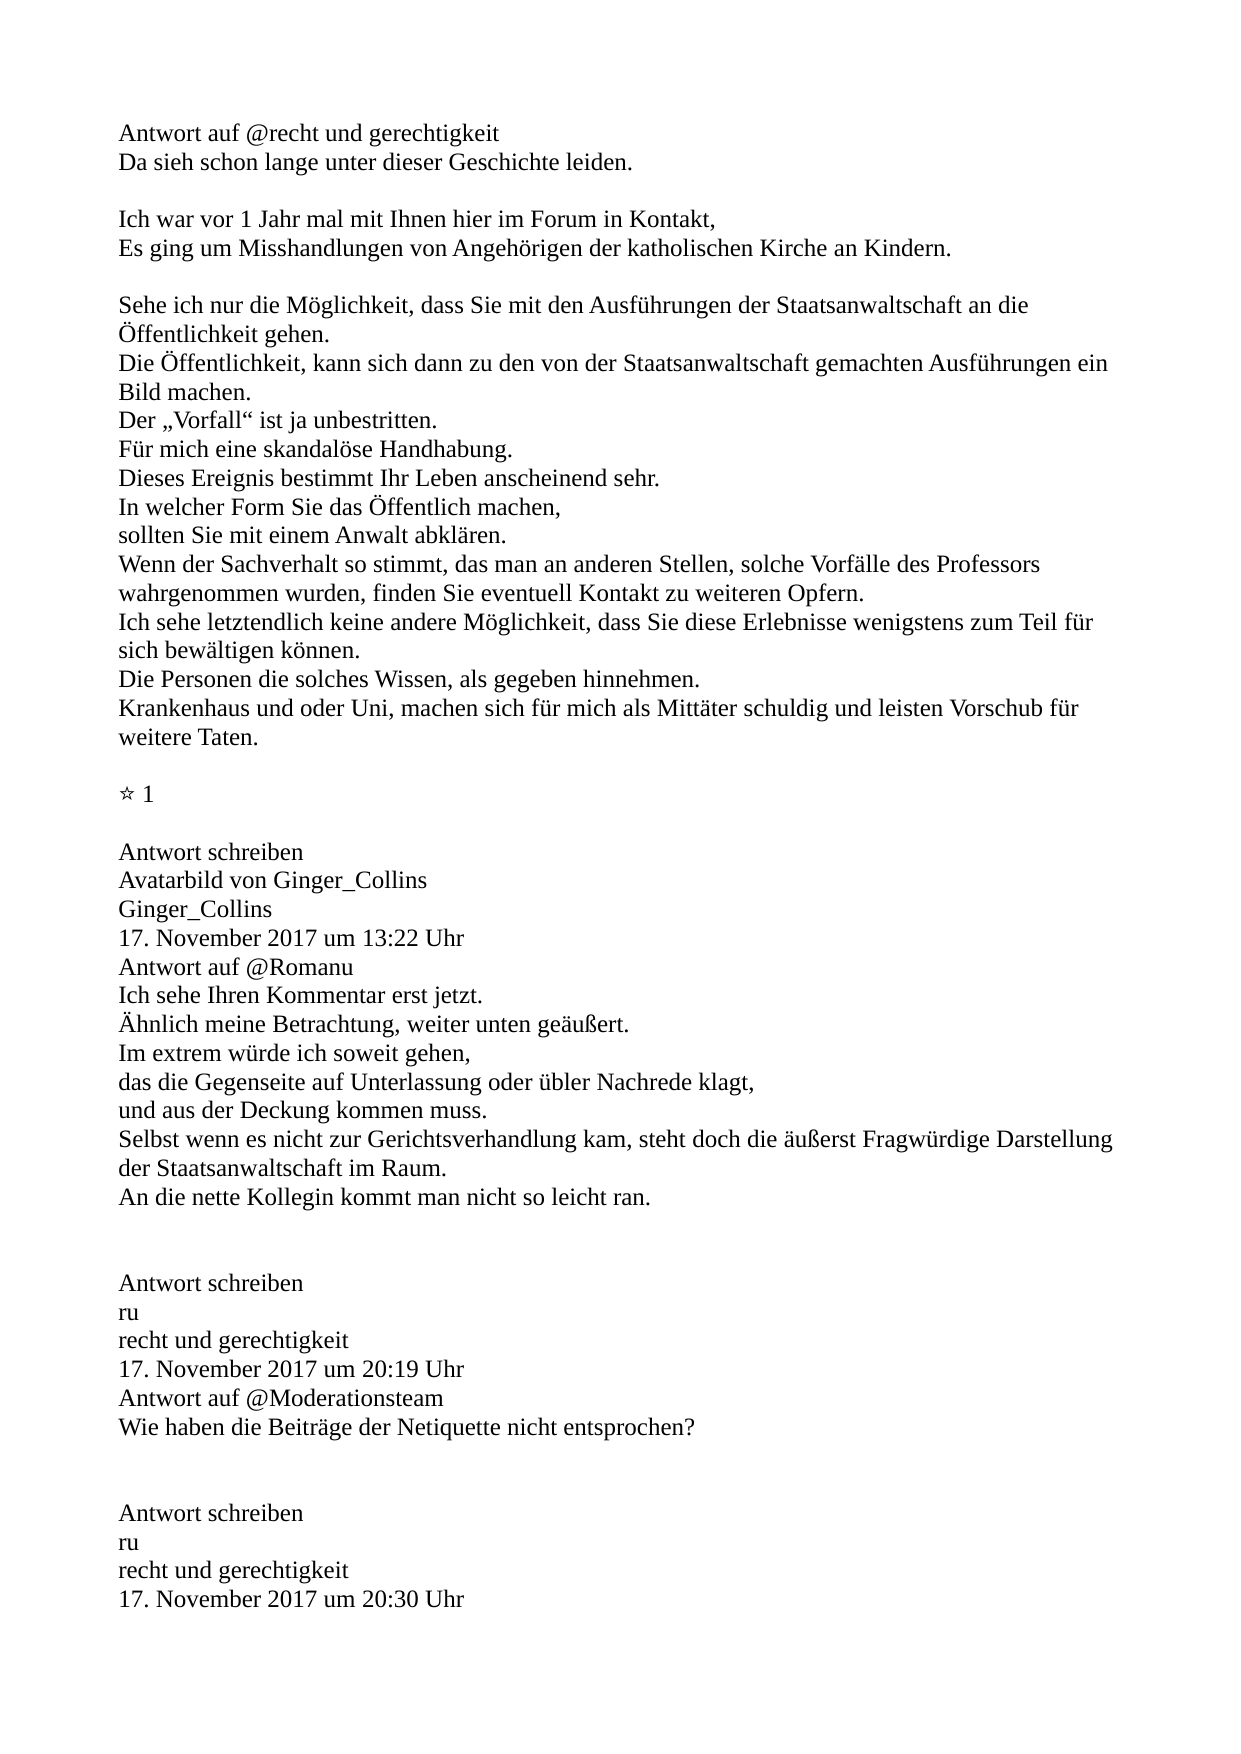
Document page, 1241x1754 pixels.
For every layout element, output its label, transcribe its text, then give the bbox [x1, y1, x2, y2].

text und aus der Deckung kommen muss. [118, 1096, 1122, 1124]
text Dieses Ereignis bestimmt Ihr Leben anscheinend sehr. [118, 463, 1122, 492]
text Selbst wenn es nicht zur Gerichtsverhandlung kam, steht doch die äußerst Fragwürdige Darstellung der Staatsanwaltschaft im Raum. [118, 1124, 1122, 1182]
text Antwort auf @Romanu [118, 952, 1122, 981]
text Da sieh schon lange unter dieser Geschichte leiden. [118, 147, 1122, 176]
text ru [118, 1297, 1122, 1326]
text Ich sehe Ihren Kommentar erst jetzt. [118, 981, 1122, 1009]
text Wenn der Sachverhalt so stimmt, das man an anderen Stellen, solche Vorfälle des Professors wahrgenommen wurden, finden Sie eventuell Kontakt zu weiteren Opfern. [118, 549, 1122, 607]
text Die Öffentlichkeit, kann sich dann zu den von der Staatsanwaltschaft gemachten Ausführungen ein Bild machen. [118, 348, 1122, 406]
text Im extrem würde ich soweit gehen, [118, 1038, 1122, 1067]
text 17. November 2017 um 20:19 Uhr [118, 1354, 1122, 1383]
text In welcher Form Sie das Öffentlich machen, [118, 492, 1122, 521]
text Antwort schreiben [118, 1268, 1122, 1297]
text Wie haben die Beiträge der Netiquette nicht entsprochen? [118, 1412, 1122, 1441]
text 17. November 2017 um 13:22 Uhr [118, 923, 1122, 952]
text Antwort auf @recht und gerechtigkeit [118, 118, 1122, 147]
text 17. November 2017 um 20:30 Uhr [118, 1584, 1122, 1613]
text recht und gerechtigkeit [118, 1556, 1122, 1584]
text Avatarbild von Ginger_Collins [118, 866, 1122, 894]
text Der „Vorfall“ ist ja unbestritten. [118, 406, 1122, 434]
text Ähnlich meine Betrachtung, weiter unten geäußert. [118, 1009, 1122, 1038]
text Für mich eine skandalöse Handhabung. [118, 434, 1122, 463]
text Krankenhaus und oder Uni, machen sich für mich als Mittäter schuldig und leisten Vorschub für weitere Taten. [118, 693, 1122, 751]
text An die nette Kollegin kommt man nicht so leicht ran. [118, 1182, 1122, 1211]
text Ich war vor 1 Jahr mal mit Ihnen hier im Forum in Kontakt, [118, 204, 1122, 233]
text Ginger_Collins [118, 894, 1122, 923]
text Die Personen die solches Wissen, als gegeben hinnehmen. [118, 664, 1122, 693]
text Sehe ich nur die Möglichkeit, dass Sie mit den Ausführungen der Staatsanwaltschaft an die Öffentlichkeit gehen. [118, 291, 1122, 348]
text Antwort schreiben [118, 837, 1122, 866]
text sollten Sie mit einem Anwalt abklären. [118, 521, 1122, 549]
text ⭐️ 1 [118, 779, 1122, 808]
text Antwort auf @Moderationsteam [118, 1383, 1122, 1412]
text das die Gegenseite auf Unterlassung oder übler Nachrede klagt, [118, 1067, 1122, 1096]
text Ich sehe letztendlich keine andere Möglichkeit, dass Sie diese Erlebnisse wenigstens zum Teil für sich bewältigen können. [118, 607, 1122, 664]
text Antwort schreiben [118, 1498, 1122, 1527]
text ru [118, 1527, 1122, 1556]
text recht und gerechtigkeit [118, 1326, 1122, 1354]
text Es ging um Misshandlungen von Angehörigen der katholischen Kirche an Kindern. [118, 233, 1122, 262]
